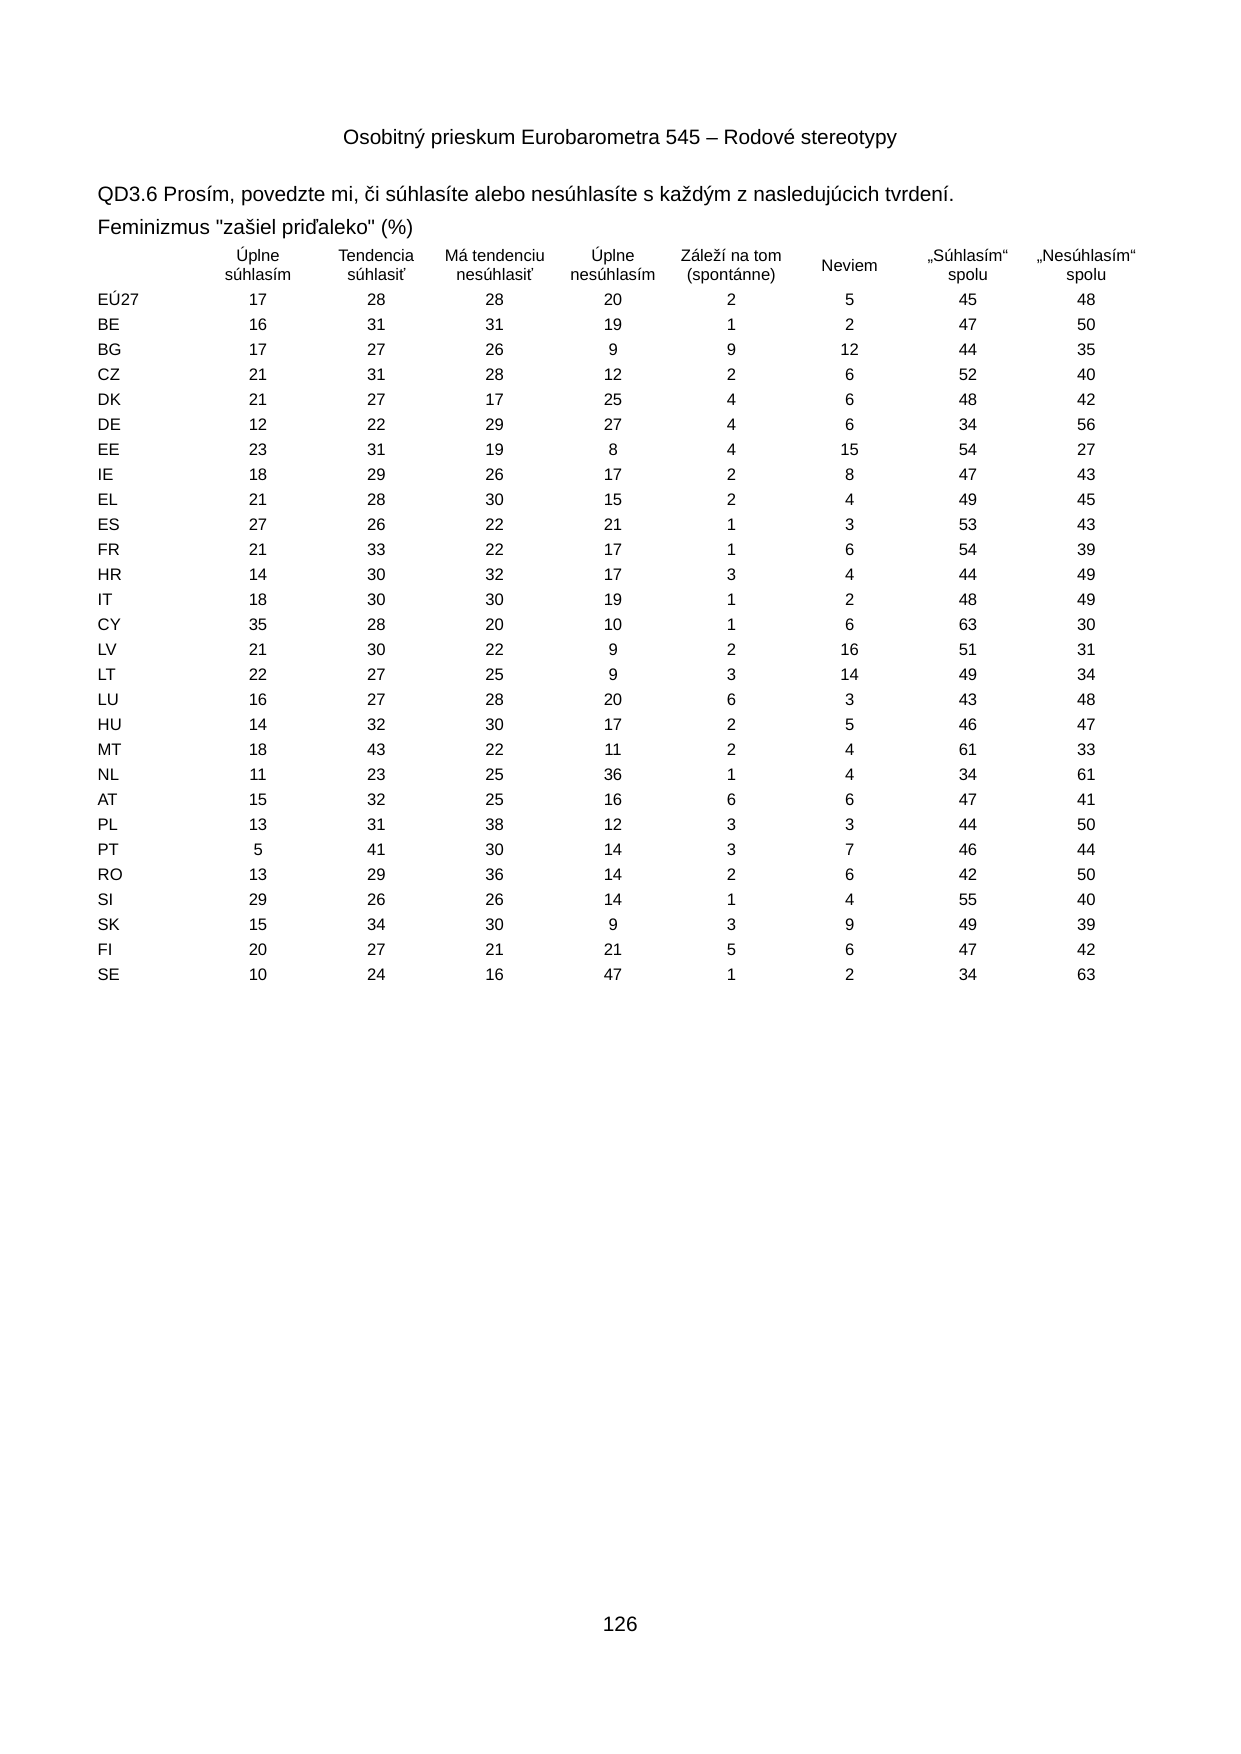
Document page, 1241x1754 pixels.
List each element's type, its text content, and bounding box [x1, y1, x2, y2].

table_cell 2 [672, 637, 790, 662]
table_cell 28 [435, 287, 554, 312]
table_cell 43 [909, 687, 1027, 712]
table_cell 16 [790, 637, 909, 662]
table_cell 2 [672, 462, 790, 487]
table_cell 30 [435, 712, 554, 737]
table_cell 8 [790, 462, 909, 487]
table_cell 23 [199, 437, 317, 462]
table_cell 2 [790, 587, 909, 612]
table_cell 1 [672, 312, 790, 337]
table_cell 31 [435, 312, 554, 337]
table_cell 5 [790, 287, 909, 312]
table_cell FI [95, 937, 199, 962]
table_cell 32 [317, 787, 435, 812]
table_cell 49 [909, 487, 1027, 512]
table_cell 49 [909, 912, 1027, 937]
table_cell 53 [909, 512, 1027, 537]
table_cell 9 [554, 337, 672, 362]
table_cell 14 [199, 562, 317, 587]
table_cell 12 [554, 812, 672, 837]
table_cell 9 [554, 912, 672, 937]
table_cell 24 [317, 962, 435, 987]
table_cell LU [95, 687, 199, 712]
table_cell 25 [435, 662, 554, 687]
table_cell DE [95, 412, 199, 437]
table_cell 47 [554, 962, 672, 987]
table_cell 3 [790, 512, 909, 537]
table_cell SK [95, 912, 199, 937]
table_cell 30 [317, 562, 435, 587]
table_cell 41 [317, 837, 435, 862]
table_cell 21 [435, 937, 554, 962]
table_cell 21 [199, 637, 317, 662]
table_cell 19 [554, 312, 672, 337]
table_cell 44 [1027, 837, 1145, 862]
table_cell SE [95, 962, 199, 987]
table_cell 6 [672, 687, 790, 712]
table_cell 21 [199, 487, 317, 512]
table_cell 15 [199, 787, 317, 812]
table_cell 29 [435, 412, 554, 437]
table_cell 49 [909, 662, 1027, 687]
table_cell 14 [554, 887, 672, 912]
table_cell 28 [435, 362, 554, 387]
table_cell 43 [1027, 512, 1145, 537]
table_cell 14 [199, 712, 317, 737]
table_cell EÚ27 [95, 287, 199, 312]
table_cell 6 [790, 787, 909, 812]
table_cell 25 [554, 387, 672, 412]
table_cell 9 [554, 662, 672, 687]
table_cell 22 [199, 662, 317, 687]
table_cell 31 [317, 362, 435, 387]
table_cell 2 [672, 712, 790, 737]
table_cell 2 [672, 862, 790, 887]
table_cell 13 [199, 862, 317, 887]
table_cell 22 [435, 637, 554, 662]
table_cell 16 [199, 312, 317, 337]
table_cell DK [95, 387, 199, 412]
table_cell 32 [317, 712, 435, 737]
table_cell 4 [790, 737, 909, 762]
table_cell 5 [790, 712, 909, 737]
table_cell 14 [554, 837, 672, 862]
table_cell 19 [554, 587, 672, 612]
table_cell 6 [790, 362, 909, 387]
table_cell Feminizmus "zašiel priďaleko" (%) [95, 210, 1145, 243]
table_cell 27 [199, 512, 317, 537]
table_cell 55 [909, 887, 1027, 912]
table_cell 2 [672, 737, 790, 762]
table_cell SI [95, 887, 199, 912]
table_cell HU [95, 712, 199, 737]
table_cell 29 [199, 887, 317, 912]
table_cell 8 [554, 437, 672, 462]
table_cell 40 [1027, 887, 1145, 912]
table_cell 54 [909, 537, 1027, 562]
table_cell 52 [909, 362, 1027, 387]
table_cell 1 [672, 612, 790, 637]
table_cell 1 [672, 587, 790, 612]
table_cell 6 [672, 787, 790, 812]
table_cell 47 [909, 462, 1027, 487]
table_cell 4 [672, 387, 790, 412]
table_cell 63 [909, 612, 1027, 637]
table_cell 35 [199, 612, 317, 637]
table_cell 1 [672, 512, 790, 537]
table_cell 4 [672, 412, 790, 437]
table_cell 38 [435, 812, 554, 837]
table_cell 28 [435, 687, 554, 712]
table_cell 15 [554, 487, 672, 512]
table_cell 4 [790, 887, 909, 912]
table_cell 28 [317, 287, 435, 312]
table_cell 4 [790, 562, 909, 587]
table_cell Úplne súhlasím [199, 243, 317, 287]
table_cell 12 [199, 412, 317, 437]
table_cell Má tendenciu nesúhlasiť [435, 243, 554, 287]
table_cell 31 [317, 437, 435, 462]
table_cell 26 [317, 887, 435, 912]
table_cell 6 [790, 537, 909, 562]
table_cell 16 [199, 687, 317, 712]
table_cell 9 [790, 912, 909, 937]
table_cell 30 [435, 912, 554, 937]
table_cell 39 [1027, 537, 1145, 562]
table_cell 34 [909, 962, 1027, 987]
table_cell 28 [317, 612, 435, 637]
table_cell 50 [1027, 862, 1145, 887]
table_cell 18 [199, 462, 317, 487]
table_cell IT [95, 587, 199, 612]
table_cell 61 [1027, 762, 1145, 787]
table_cell 5 [199, 837, 317, 862]
table_cell 30 [1027, 612, 1145, 637]
table_cell 30 [435, 487, 554, 512]
table_cell 40 [1027, 362, 1145, 387]
table_cell 5 [672, 937, 790, 962]
table_cell 46 [909, 837, 1027, 862]
table_cell 34 [909, 412, 1027, 437]
table_cell 26 [435, 337, 554, 362]
table_cell 25 [435, 787, 554, 812]
table_cell 22 [435, 537, 554, 562]
table_cell 23 [317, 762, 435, 787]
table_cell 43 [1027, 462, 1145, 487]
table_cell 35 [1027, 337, 1145, 362]
table_cell 12 [554, 362, 672, 387]
table_cell 22 [435, 737, 554, 762]
table_cell 17 [199, 287, 317, 312]
table_cell 9 [672, 337, 790, 362]
table_cell 26 [435, 887, 554, 912]
table_cell 2 [672, 487, 790, 512]
table_cell Záleží na tom (spontánne) [672, 243, 790, 287]
table_cell 56 [1027, 412, 1145, 437]
table_cell 4 [790, 762, 909, 787]
table_cell 13 [199, 812, 317, 837]
table_cell 18 [199, 587, 317, 612]
table_cell 3 [790, 687, 909, 712]
table_cell 10 [554, 612, 672, 637]
table_cell 47 [909, 787, 1027, 812]
table_cell Neviem [790, 243, 909, 287]
table_cell „Nesúhlasím“ spolu [1027, 243, 1145, 287]
table_cell 45 [1027, 487, 1145, 512]
table_cell 11 [554, 737, 672, 762]
table_cell 3 [790, 812, 909, 837]
table_cell 30 [435, 587, 554, 612]
table_cell 11 [199, 762, 317, 787]
table_cell CZ [95, 362, 199, 387]
table_cell 4 [790, 487, 909, 512]
table_cell 2 [790, 312, 909, 337]
table_cell Úplne nesúhlasím [554, 243, 672, 287]
table_cell MT [95, 737, 199, 762]
table_cell 21 [199, 362, 317, 387]
table_cell 16 [554, 787, 672, 812]
table_cell FR [95, 537, 199, 562]
table_cell 17 [554, 537, 672, 562]
table_cell 1 [672, 887, 790, 912]
table_cell EL [95, 487, 199, 512]
table_cell LV [95, 637, 199, 662]
table_cell 33 [317, 537, 435, 562]
table_cell 9 [554, 637, 672, 662]
table_cell 45 [909, 287, 1027, 312]
table_cell 17 [554, 462, 672, 487]
table_cell 48 [1027, 687, 1145, 712]
table_cell 42 [909, 862, 1027, 887]
table_cell 63 [1027, 962, 1145, 987]
table_cell ES [95, 512, 199, 537]
table_cell 14 [790, 662, 909, 687]
table_cell 17 [554, 562, 672, 587]
table_cell „Súhlasím“ spolu [909, 243, 1027, 287]
table_cell 1 [672, 537, 790, 562]
table_cell 29 [317, 862, 435, 887]
table_cell BG [95, 337, 199, 362]
table_cell 26 [317, 512, 435, 537]
table_cell 49 [1027, 562, 1145, 587]
table_cell 54 [909, 437, 1027, 462]
table_cell 48 [1027, 287, 1145, 312]
table_cell RO [95, 862, 199, 887]
table_cell 20 [199, 937, 317, 962]
table_cell HR [95, 562, 199, 587]
table_cell 27 [317, 937, 435, 962]
table_cell 6 [790, 612, 909, 637]
table_cell 3 [672, 837, 790, 862]
table_cell 21 [199, 387, 317, 412]
table_cell 48 [909, 587, 1027, 612]
table_cell 34 [317, 912, 435, 937]
table_cell 15 [199, 912, 317, 937]
table_cell 6 [790, 387, 909, 412]
table_cell 50 [1027, 812, 1145, 837]
table_cell 36 [435, 862, 554, 887]
table_cell 2 [790, 962, 909, 987]
table_cell 46 [909, 712, 1027, 737]
table_cell AT [95, 787, 199, 812]
table_cell 19 [435, 437, 554, 462]
table_cell 42 [1027, 387, 1145, 412]
table_cell 6 [790, 412, 909, 437]
table_cell 12 [790, 337, 909, 362]
table_cell 36 [554, 762, 672, 787]
table_cell 7 [790, 837, 909, 862]
table_cell 47 [909, 937, 1027, 962]
table_cell 25 [435, 762, 554, 787]
table_cell 6 [790, 862, 909, 887]
table_cell 20 [554, 687, 672, 712]
table_cell 39 [1027, 912, 1145, 937]
table_cell 31 [317, 312, 435, 337]
table_cell 50 [1027, 312, 1145, 337]
table_cell 61 [909, 737, 1027, 762]
table_cell 31 [1027, 637, 1145, 662]
table_cell 47 [1027, 712, 1145, 737]
table_cell 33 [1027, 737, 1145, 762]
table_cell 49 [1027, 587, 1145, 612]
table_cell 27 [317, 337, 435, 362]
table_cell 17 [554, 712, 672, 737]
table_cell 26 [435, 462, 554, 487]
table_cell 42 [1027, 937, 1145, 962]
table_cell 41 [1027, 787, 1145, 812]
table_cell 51 [909, 637, 1027, 662]
table_cell 27 [554, 412, 672, 437]
table_cell EE [95, 437, 199, 462]
table_cell 44 [909, 812, 1027, 837]
table_cell 27 [317, 662, 435, 687]
table_cell 28 [317, 487, 435, 512]
table_cell 34 [1027, 662, 1145, 687]
table_cell 14 [554, 862, 672, 887]
table_cell PL [95, 812, 199, 837]
table_cell 30 [317, 637, 435, 662]
table_cell 30 [317, 587, 435, 612]
table_cell BE [95, 312, 199, 337]
table_cell 43 [317, 737, 435, 762]
table_cell 20 [435, 612, 554, 637]
table_cell 22 [317, 412, 435, 437]
table_cell 15 [790, 437, 909, 462]
table_cell 32 [435, 562, 554, 587]
table_cell 18 [199, 737, 317, 762]
table_cell 3 [672, 562, 790, 587]
table_cell CY [95, 612, 199, 637]
table_cell NL [95, 762, 199, 787]
table_cell 3 [672, 912, 790, 937]
table_cell 27 [317, 687, 435, 712]
table_cell 48 [909, 387, 1027, 412]
table_cell 17 [435, 387, 554, 412]
table_cell 30 [435, 837, 554, 862]
table_cell 22 [435, 512, 554, 537]
table_cell Tendencia súhlasiť [317, 243, 435, 287]
table_cell 21 [554, 512, 672, 537]
table_cell 27 [317, 387, 435, 412]
table_cell 21 [199, 537, 317, 562]
table_cell 31 [317, 812, 435, 837]
table_cell 29 [317, 462, 435, 487]
table_cell 27 [1027, 437, 1145, 462]
table_cell 47 [909, 312, 1027, 337]
table_cell 44 [909, 337, 1027, 362]
table_cell 2 [672, 362, 790, 387]
table_cell LT [95, 662, 199, 687]
table_cell 16 [435, 962, 554, 987]
table_cell 2 [672, 287, 790, 312]
table_cell 1 [672, 962, 790, 987]
table_cell 1 [672, 762, 790, 787]
table_cell IE [95, 462, 199, 487]
table_cell 10 [199, 962, 317, 987]
table_cell 6 [790, 937, 909, 962]
table_cell 17 [199, 337, 317, 362]
table_cell 3 [672, 662, 790, 687]
table_cell 44 [909, 562, 1027, 587]
table_cell 21 [554, 937, 672, 962]
table_cell PT [95, 837, 199, 862]
table_header QD3.6 Prosím, povedzte mi, či súhlasíte alebo nesúhlasíte s každým z nasledujúcich tvrdení. [95, 178, 1145, 210]
table_cell 3 [672, 812, 790, 837]
table_cell 34 [909, 762, 1027, 787]
table_cell [95, 243, 199, 287]
table_cell 4 [672, 437, 790, 462]
table_cell 20 [554, 287, 672, 312]
